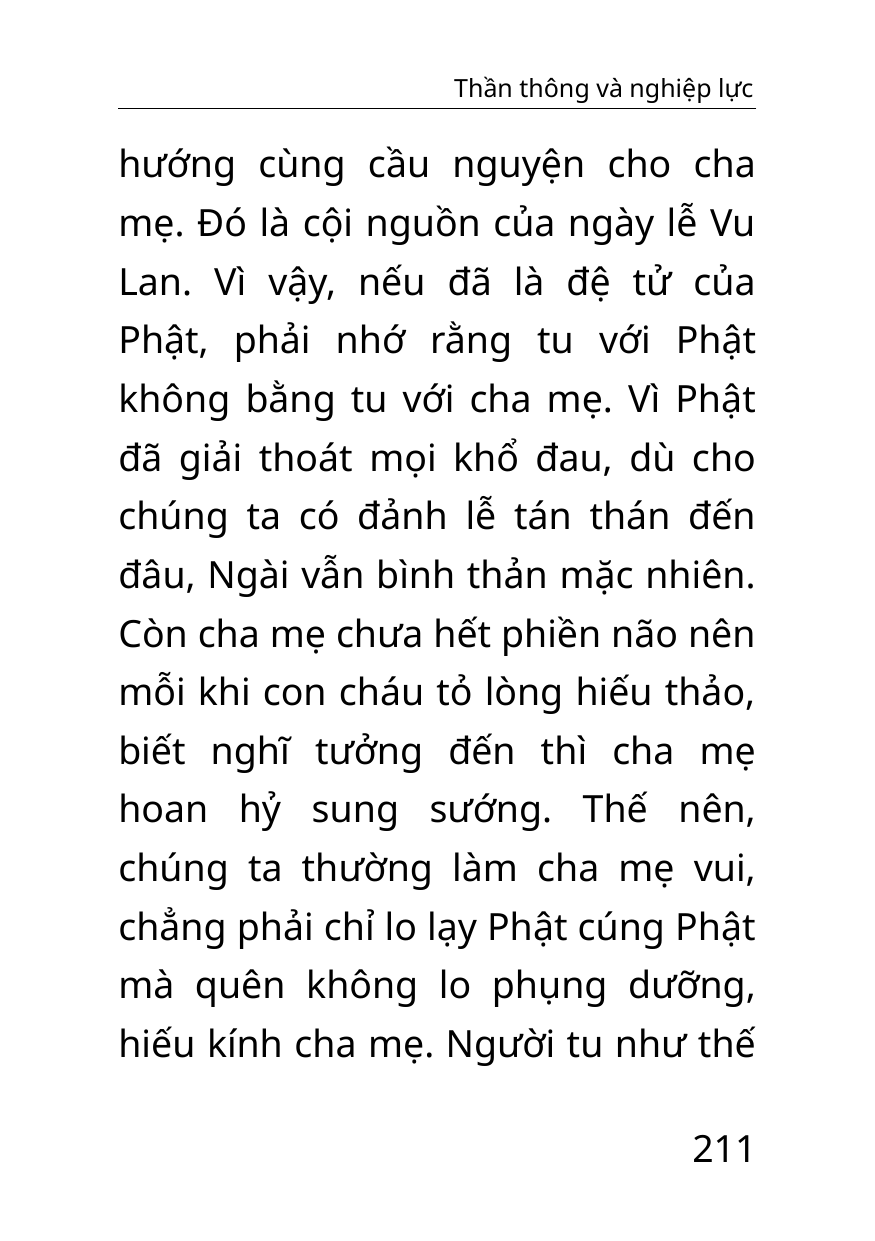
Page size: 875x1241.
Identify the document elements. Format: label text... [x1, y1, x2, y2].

text hướng cùng cầu nguyện cho cha mẹ. Đó là cội nguồn của ngày lễ Vu Lan. Vì vậy, nếu đã là đệ tử của Phật, phải nhớ rằng tu với Phật không bằng tu với cha mẹ. Vì Phật đã giải thoát mọi khổ đau, dù cho chúng ta có đảnh lễ tán thán đến đâu, Ngài vẫn bình thản mặc nhiên. Còn cha mẹ chưa hết phiền não nên mỗi khi con cháu tỏ lòng hiếu thảo, biết nghĩ tưởng đến thì cha mẹ hoan hỷ sung sướng. Thế nên, chúng ta thường làm cha mẹ vui, chẳng phải chỉ lo lạy Phật cúng Phật mà quên không lo phụng dưỡng, hiếu kính cha mẹ. Người tu như thế [118, 138, 756, 1068]
